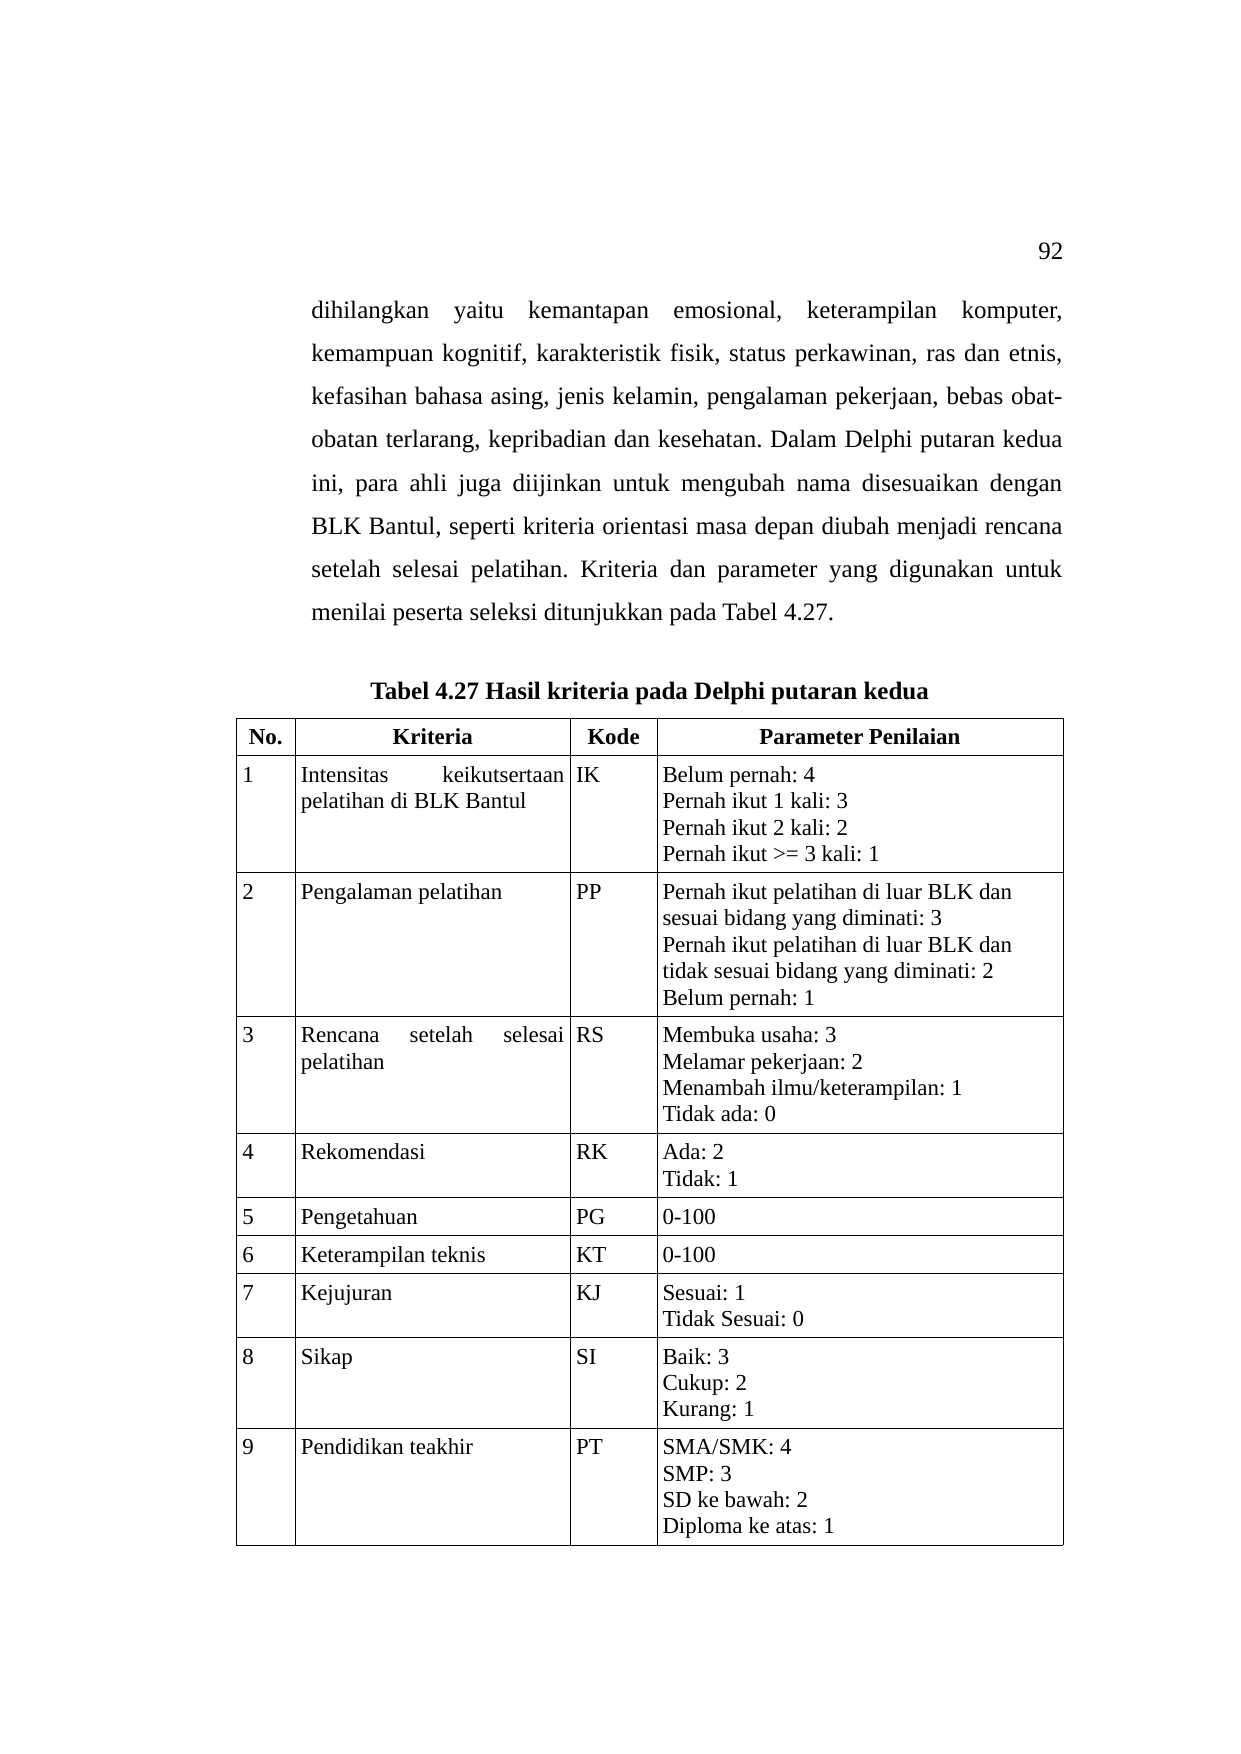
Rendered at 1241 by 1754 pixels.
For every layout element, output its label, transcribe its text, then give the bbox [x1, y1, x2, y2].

table_cell Pengetahuan [296, 1198, 570, 1235]
table_cell PP [571, 873, 657, 1016]
table_cell 1 [237, 756, 295, 872]
table_cell KJ [571, 1274, 657, 1337]
table_cell Sesuai: 1 Tidak Sesuai: 0 [658, 1274, 1063, 1337]
table_cell PT [571, 1429, 657, 1544]
table_cell Pengalaman pelatihan [296, 873, 570, 1016]
table_cell 7 [237, 1274, 295, 1337]
table_cell RS [571, 1017, 657, 1133]
table_cell Pernah ikut pelatihan di luar BLK dan sesuai bidang yang diminati: 3 Pernah ikut pelatihan di luar BLK dan tidak sesuai bidang yang diminati: 2 Belum pernah: 1 [658, 873, 1063, 1016]
table_cell Kejujuran [296, 1274, 570, 1337]
table_cell SI [571, 1338, 657, 1428]
table_cell 8 [237, 1338, 295, 1428]
table_cell Rekomendasi [296, 1134, 570, 1197]
table_cell Membuka usaha: 3 Melamar pekerjaan: 2 Menambah ilmu/keterampilan: 1 Tidak ada: 0 [658, 1017, 1063, 1133]
table_cell Rencana setelah selesai pelatihan [296, 1017, 570, 1133]
text Tabel 4.27 Hasil kriteria pada Delphi putaran kedua [236, 676, 1063, 705]
table_cell 3 [237, 1017, 295, 1133]
table_cell 9 [237, 1429, 295, 1544]
table_header Parameter Penilaian [658, 719, 1063, 755]
table_cell 5 [237, 1198, 295, 1235]
table_cell 0-100 [658, 1236, 1063, 1273]
table_header No. [237, 719, 295, 755]
table_header Kode [571, 719, 657, 755]
table_cell Keterampilan teknis [296, 1236, 570, 1273]
table_cell Ada: 2 Tidak: 1 [658, 1134, 1063, 1197]
table_cell KT [571, 1236, 657, 1273]
list dihilangkan yaitu kemantapan emosional, keterampilan komputer, kemampuan kognitif, karakteristik fisik, status perkawinan, ras dan etnis, kefasihan bahasa asing, jenis kelamin, pengalaman pekerjaan, bebas obat-obatan terlarang, kepribadian dan kesehatan. Dalam Delphi putaran kedua ini, para ahli juga diijinkan untuk mengubah nama disesuaikan dengan BLK Bantul, seperti kriteria orientasi masa depan diubah menjadi rencana setelah selesai pelatihan. Kriteria dan parameter yang digunakan untuk menilai peserta seleksi ditunjukkan pada Tabel 4.27. [274, 295, 1063, 626]
table_cell 2 [237, 873, 295, 1016]
table_cell 4 [237, 1134, 295, 1197]
table_cell 6 [237, 1236, 295, 1273]
table_cell Pendidikan teakhir [296, 1429, 570, 1544]
table_cell Baik: 3 Cukup: 2 Kurang: 1 [658, 1338, 1063, 1428]
table_cell Intensitas keikutsertaan pelatihan di BLK Bantul [296, 756, 570, 872]
table_cell Sikap [296, 1338, 570, 1428]
table_cell SMA/SMK: 4 SMP: 3 SD ke bawah: 2 Diploma ke atas: 1 [658, 1429, 1063, 1544]
table_cell Belum pernah: 4 Pernah ikut 1 kali: 3 Pernah ikut 2 kali: 2 Pernah ikut >= 3 kali: 1 [658, 756, 1063, 872]
table_header Kriteria [296, 719, 570, 755]
table_cell 0-100 [658, 1198, 1063, 1235]
table_cell PG [571, 1198, 657, 1235]
table_cell RK [571, 1134, 657, 1197]
table_cell IK [571, 756, 657, 872]
